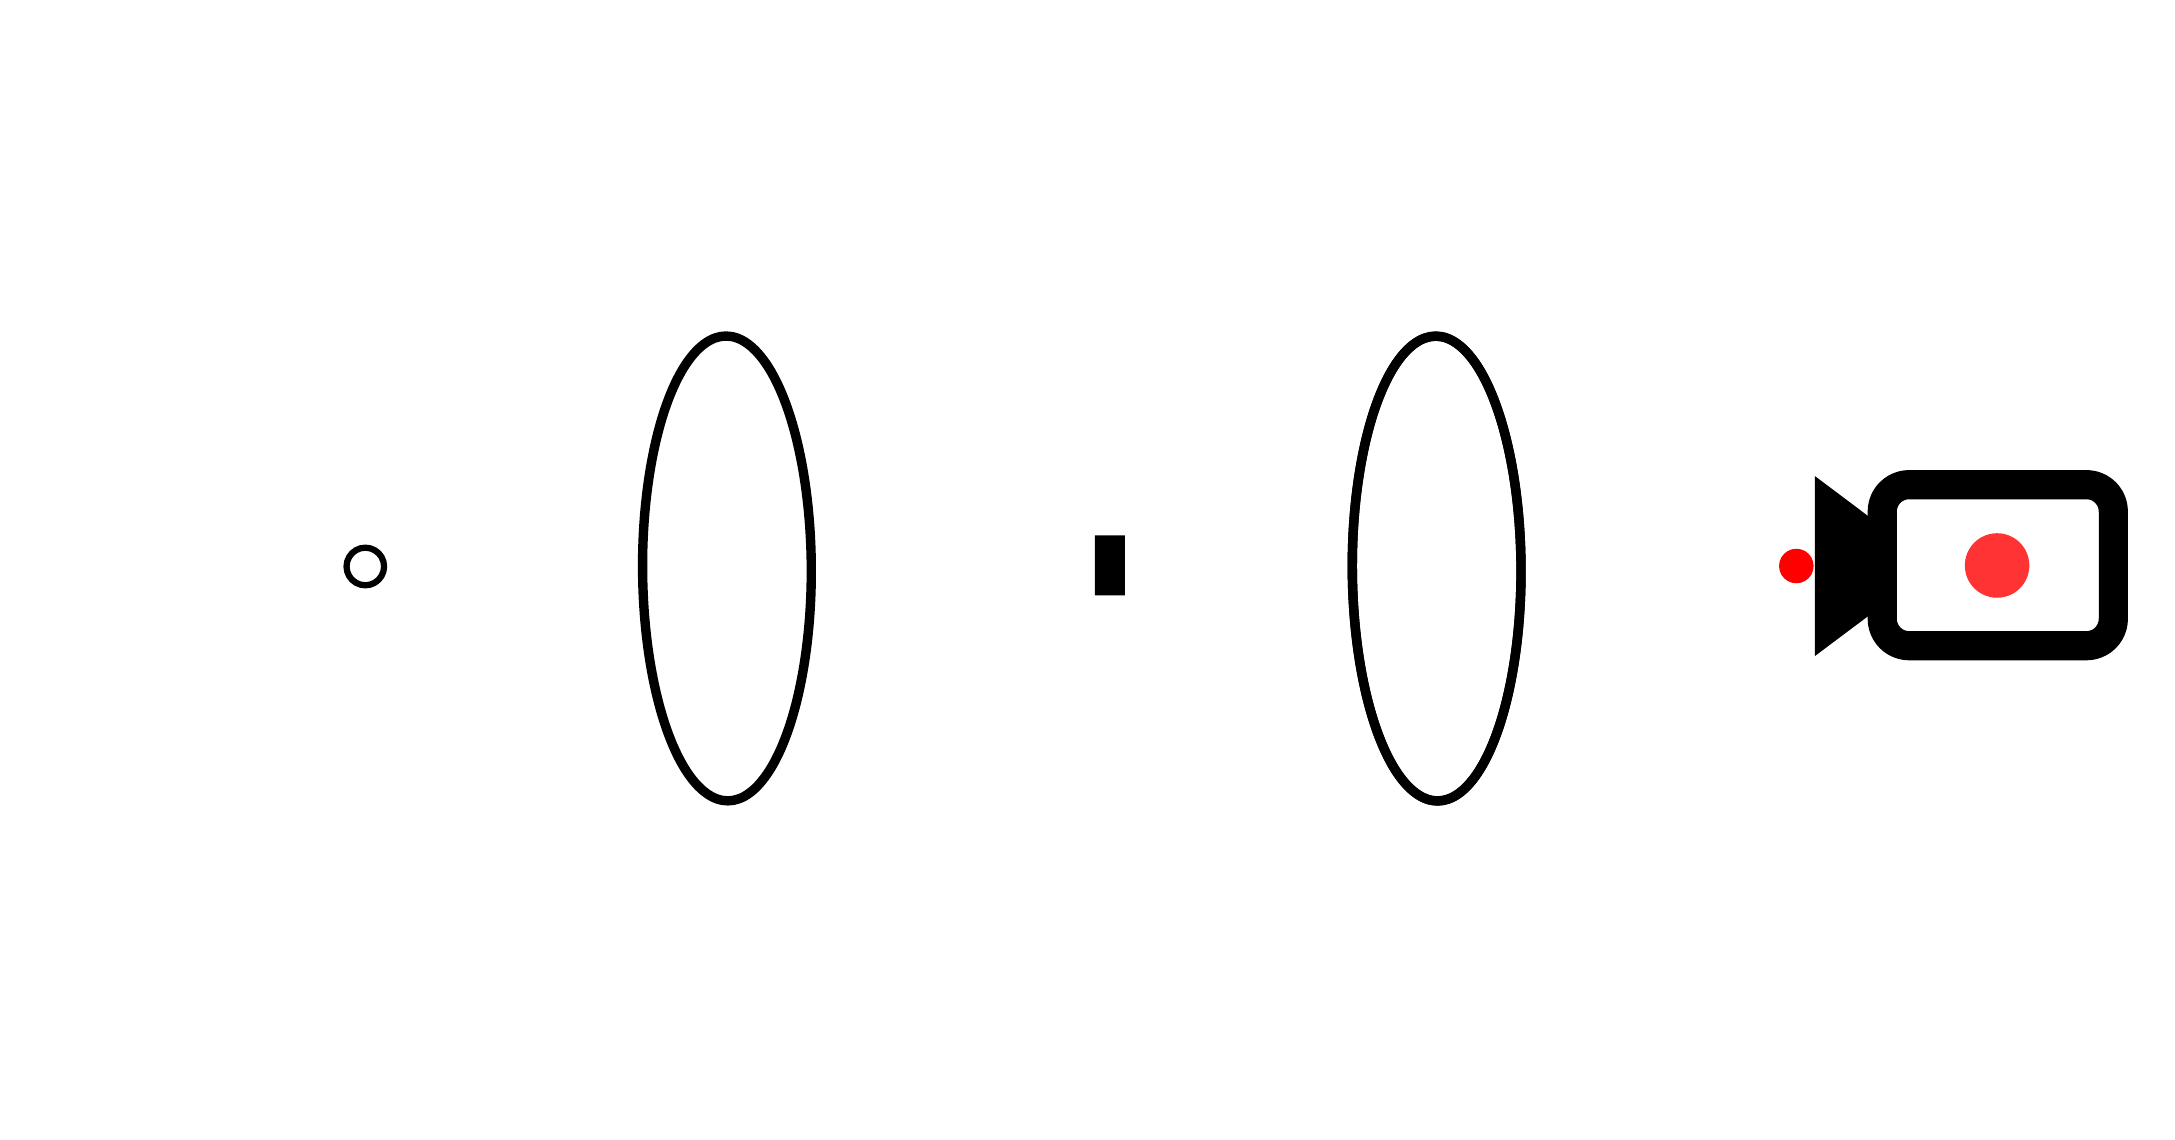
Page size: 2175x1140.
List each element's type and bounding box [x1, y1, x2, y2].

text_box [1357, 341, 1516, 796]
text_box [642, 336, 812, 801]
text_box [1094, 535, 1125, 596]
text_box [1779, 476, 1875, 657]
text_box [1882, 484, 2114, 646]
